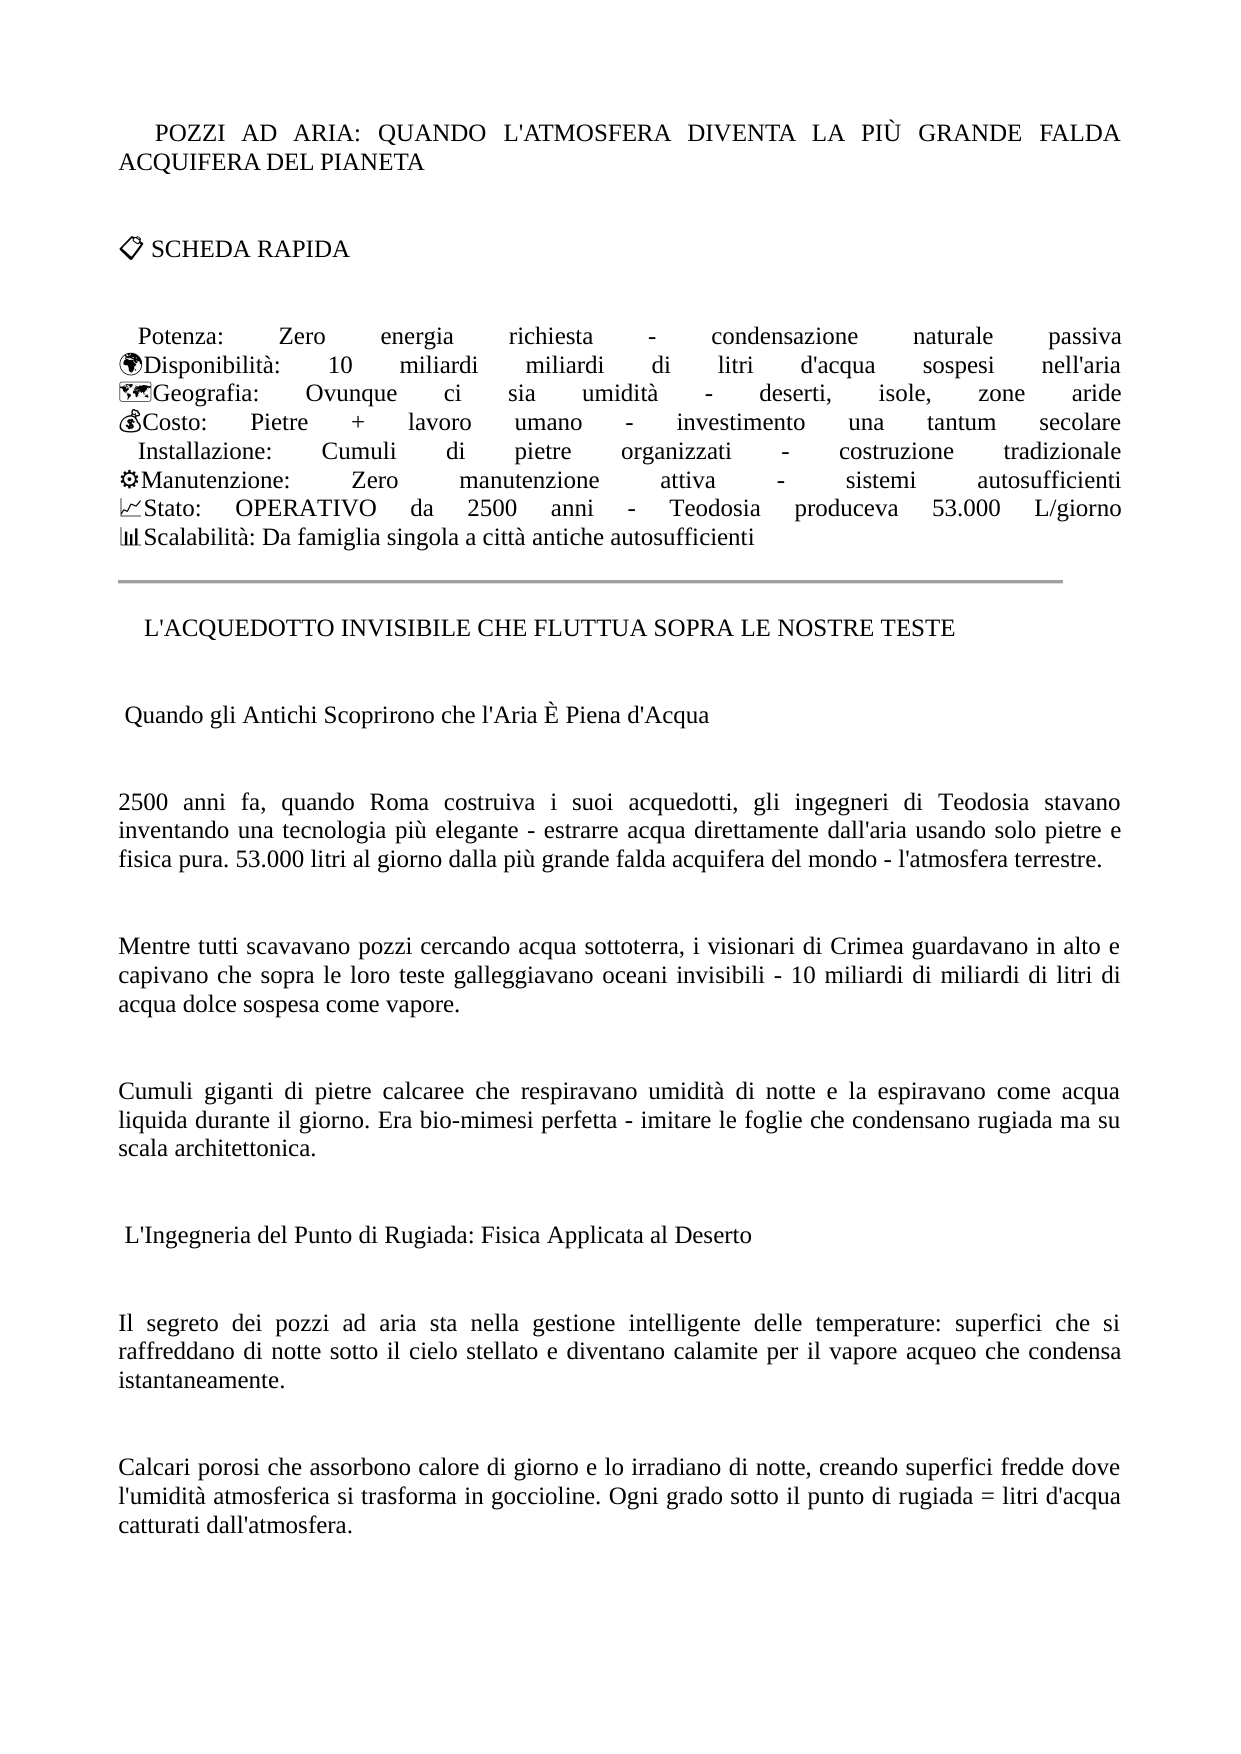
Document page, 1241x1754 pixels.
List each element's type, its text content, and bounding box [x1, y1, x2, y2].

text Il segreto dei pozzi ad aria sta nella gestione intelligente delle temperature: superfici che si raffreddano di notte sotto il cielo stellato e diventano calamite per il vapore acqueo che condensa istantaneamente. [118, 1308, 1122, 1394]
subtitle 🌫️ Quando gli Antichi Scoprirono che l'Aria È Piena d'Acqua [118, 700, 1122, 728]
subtitle 📖 L'ACQUEDOTTO INVISIBILE CHE FLUTTUA SOPRA LE NOSTRE TESTE [118, 613, 1122, 641]
text Calcari porosi che assorbono calore di giorno e lo irradiano di notte, creando superfici fredde dove l'umidità atmosferica si trasforma in goccioline. Ogni grado sotto il punto di rugiada = litri d'acqua catturati dall'atmosfera. [118, 1452, 1122, 1538]
text 🔋Potenza: Zero energia richiesta - condensazione naturale passiva 🌍Disponibilità: 10 miliardi miliardi di litri d'acqua sospesi nell'aria 🗺️Geografia: Ovunque ci sia umidità - deserti, isole, zone aride 💰Costo: Pietre + lavoro umano - investimento una tantum secolare 🔧Installazione: Cumuli di pietre organizzati - costruzione tradizionale ⚙️Manutenzione: Zero manutenzione attiva - sistemi autosufficienti 📈Stato: OPERATIVO da 2500 anni - Teodosia produceva 53.000 L/giorno 📊Scalabilità: Da famiglia singola a città antiche autosufficienti [118, 321, 1122, 551]
subtitle 💧 POZZI AD ARIA: QUANDO L'ATMOSFERA DIVENTA LA PIÙ GRANDE FALDA ACQUIFERA DEL PIANETA [118, 118, 1122, 176]
text Cumuli giganti di pietre calcaree che respiravano umidità di notte e la espiravano come acqua liquida durante il giorno. Era bio-mimesi perfetta - imitare le foglie che condensano rugiada ma su scala architettonica. [118, 1076, 1122, 1162]
subtitle 📋 SCHEDA RAPIDA [118, 234, 1122, 263]
text 2500 anni fa, quando Roma costruiva i suoi acquedotti, gli ingegneri di Teodosia stavano inventando una tecnologia più elegante - estrarre acqua direttamente dall'aria usando solo pietre e fisica pura. 53.000 litri al giorno dalla più grande falda acquifera del mondo - l'atmosfera terrestre. [118, 787, 1122, 873]
text Mentre tutti scavavano pozzi cercando acqua sottoterra, i visionari di Crimea guardavano in alto e capivano che sopra le loro teste galleggiavano oceani invisibili - 10 miliardi di miliardi di litri di acqua dolce sospesa come vapore. [118, 931, 1122, 1018]
subtitle 🏗️ L'Ingegneria del Punto di Rugiada: Fisica Applicata al Deserto [118, 1221, 1122, 1249]
